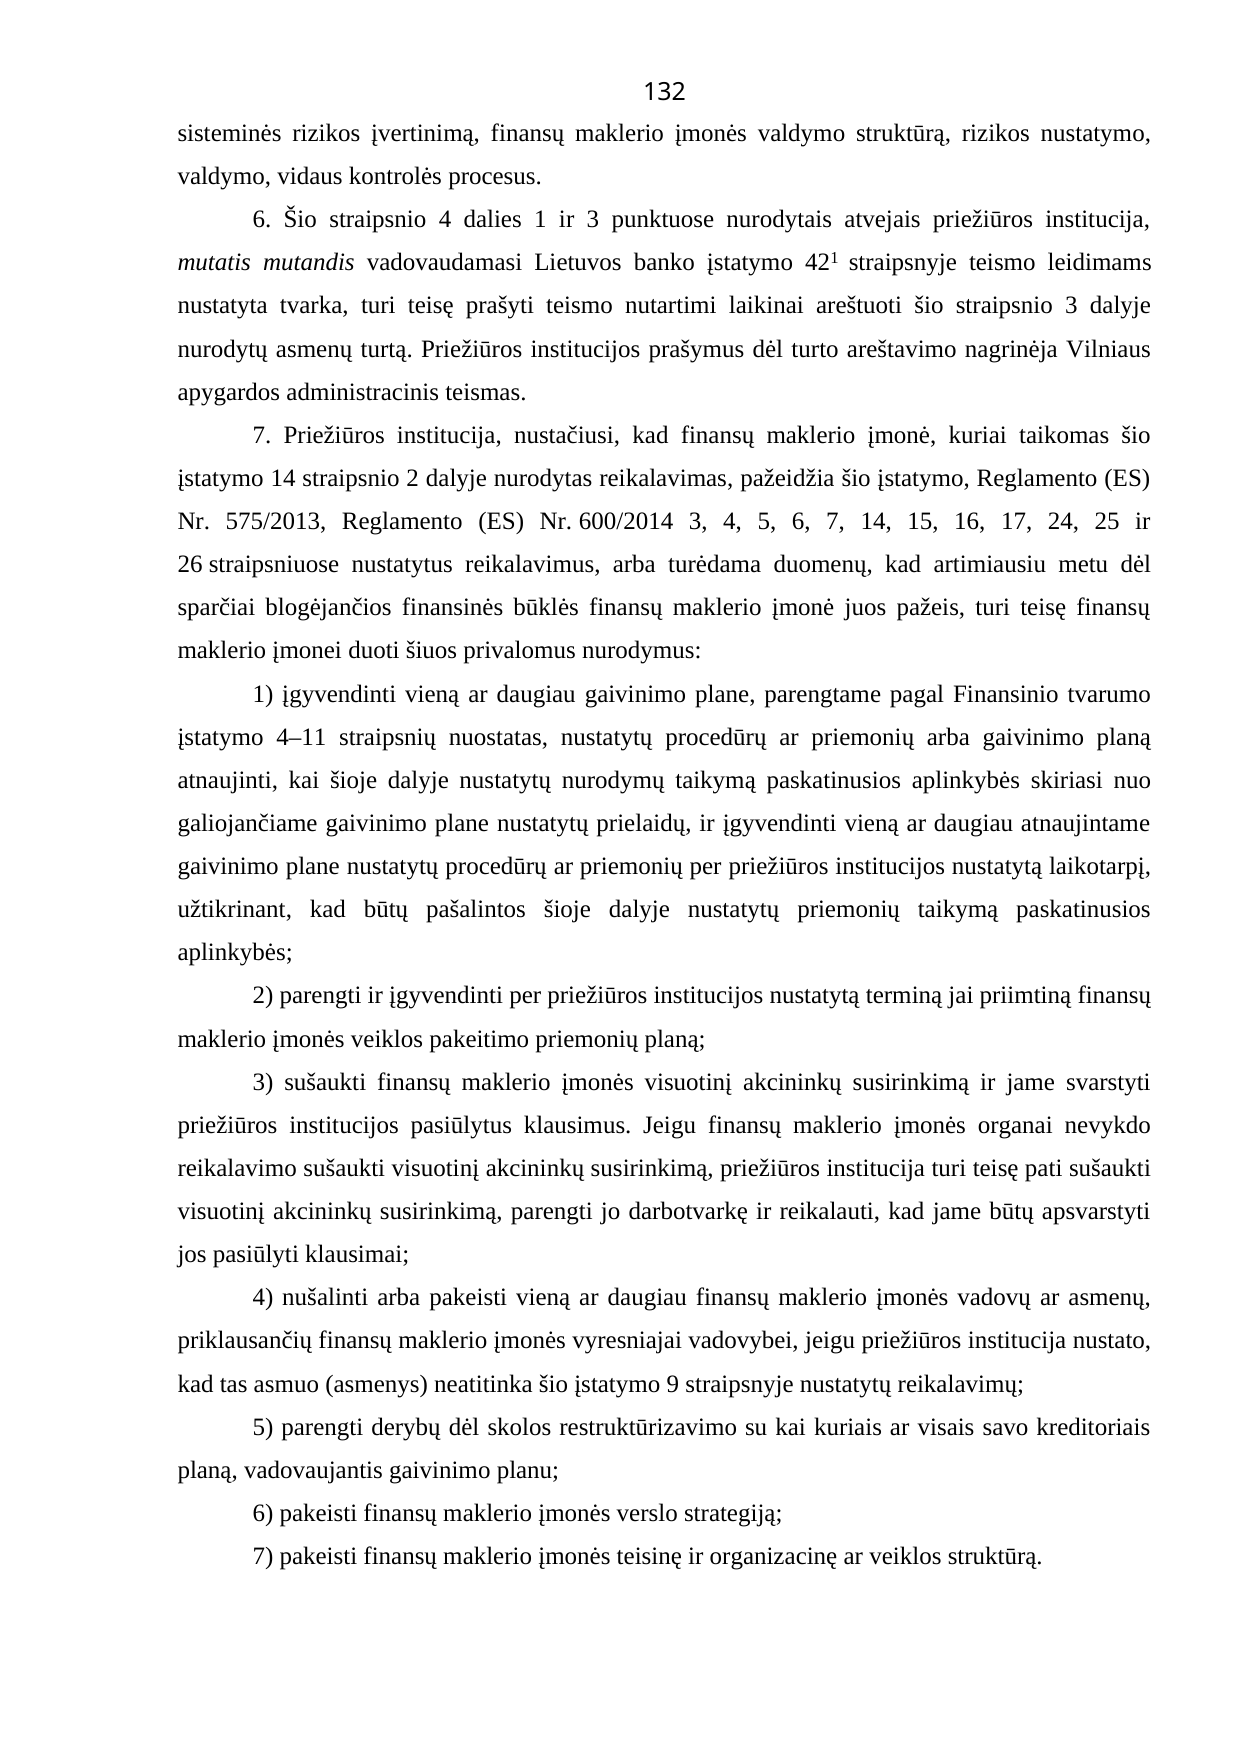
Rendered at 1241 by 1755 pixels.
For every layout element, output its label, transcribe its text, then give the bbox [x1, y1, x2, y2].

text sisteminės rizikos įvertinimą, finansų maklerio įmonės valdymo struktūrą, rizikos nustatymo, valdymo, vidaus kontrolės procesus. [177, 118, 1152, 190]
text 2) parengti ir įgyvendinti per priežiūros institucijos nustatytą terminą jai priimtiną finansų maklerio įmonės veiklos pakeitimo priemonių planą; [177, 981, 1152, 1052]
text 4) nušalinti arba pakeisti vieną ar daugiau finansų maklerio įmonės vadovų ar asmenų, priklausančių finansų maklerio įmonės vyresniajai vadovybei, jeigu priežiūros institucija nustato, kad tas asmuo (asmenys) neatitinka šio įstatymo 9 straipsnyje nustatytų reikalavimų; [177, 1282, 1152, 1397]
text 1) įgyvendinti vieną ar daugiau gaivinimo plane, parengtame pagal Finansinio tvarumo įstatymo 4–11 straipsnių nuostatas, nustatytų procedūrų ar priemonių arba gaivinimo planą atnaujinti, kai šioje dalyje nustatytų nurodymų taikymą paskatinusios aplinkybės skiriasi nuo galiojančiame gaivinimo plane nustatytų prielaidų, ir įgyvendinti vieną ar daugiau atnaujintame gaivinimo plane nustatytų procedūrų ar priemonių per priežiūros institucijos nustatytą laikotarpį, užtikrinant, kad būtų pašalintos šioje dalyje nustatytų priemonių taikymą paskatinusios aplinkybės; [177, 679, 1152, 966]
text 6) pakeisti finansų maklerio įmonės verslo strategiją; [177, 1498, 1152, 1527]
text 3) sušaukti finansų maklerio įmonės visuotinį akcininkų susirinkimą ir jame svarstyti priežiūros institucijos pasiūlytus klausimus. Jeigu finansų maklerio įmonės organai nevykdo reikalavimo sušaukti visuotinį akcininkų susirinkimą, priežiūros institucija turi teisę pati sušaukti visuotinį akcininkų susirinkimą, parengti jo darbotvarkę ir reikalauti, kad jame būtų apsvarstyti jos pasiūlyti klausimai; [177, 1067, 1152, 1268]
text 5) parengti derybų dėl skolos restruktūrizavimo su kai kuriais ar visais savo kreditoriais planą, vadovaujantis gaivinimo planu; [177, 1412, 1152, 1484]
text 7. Priežiūros institucija, nustačiusi, kad finansų maklerio įmonė, kuriai taikomas šio įstatymo 14 straipsnio 2 dalyje nurodytas reikalavimas, pažeidžia šio įstatymo, Reglamento (ES) Nr. 575/2013, Reglamento (ES) Nr. 600/2014 3, 4, 5, 6, 7, 14, 15, 16, 17, 24, 25 ir 26 straipsniuose nustatytus reikalavimus, arba turėdama duomenų, kad artimiausiu metu dėl sparčiai blogėjančios finansinės būklės finansų maklerio įmonė juos pažeis, turi teisę finansų maklerio įmonei duoti šiuos privalomus nurodymus: [177, 420, 1152, 664]
text 6. Šio straipsnio 4 dalies 1 ir 3 punktuose nurodytais atvejais priežiūros institucija, mutatis mutandis vadovaudamasi Lietuvos banko įstatymo 421 straipsnyje teismo leidimams nustatyta tvarka, turi teisę prašyti teismo nutartimi laikinai areštuoti šio straipsnio 3 dalyje nurodytų asmenų turtą. Priežiūros institucijos prašymus dėl turto areštavimo nagrinėja Vilniaus apygardos administracinis teismas. [177, 204, 1152, 406]
text 7) pakeisti finansų maklerio įmonės teisinę ir organizacinę ar veiklos struktūrą. [177, 1541, 1152, 1570]
